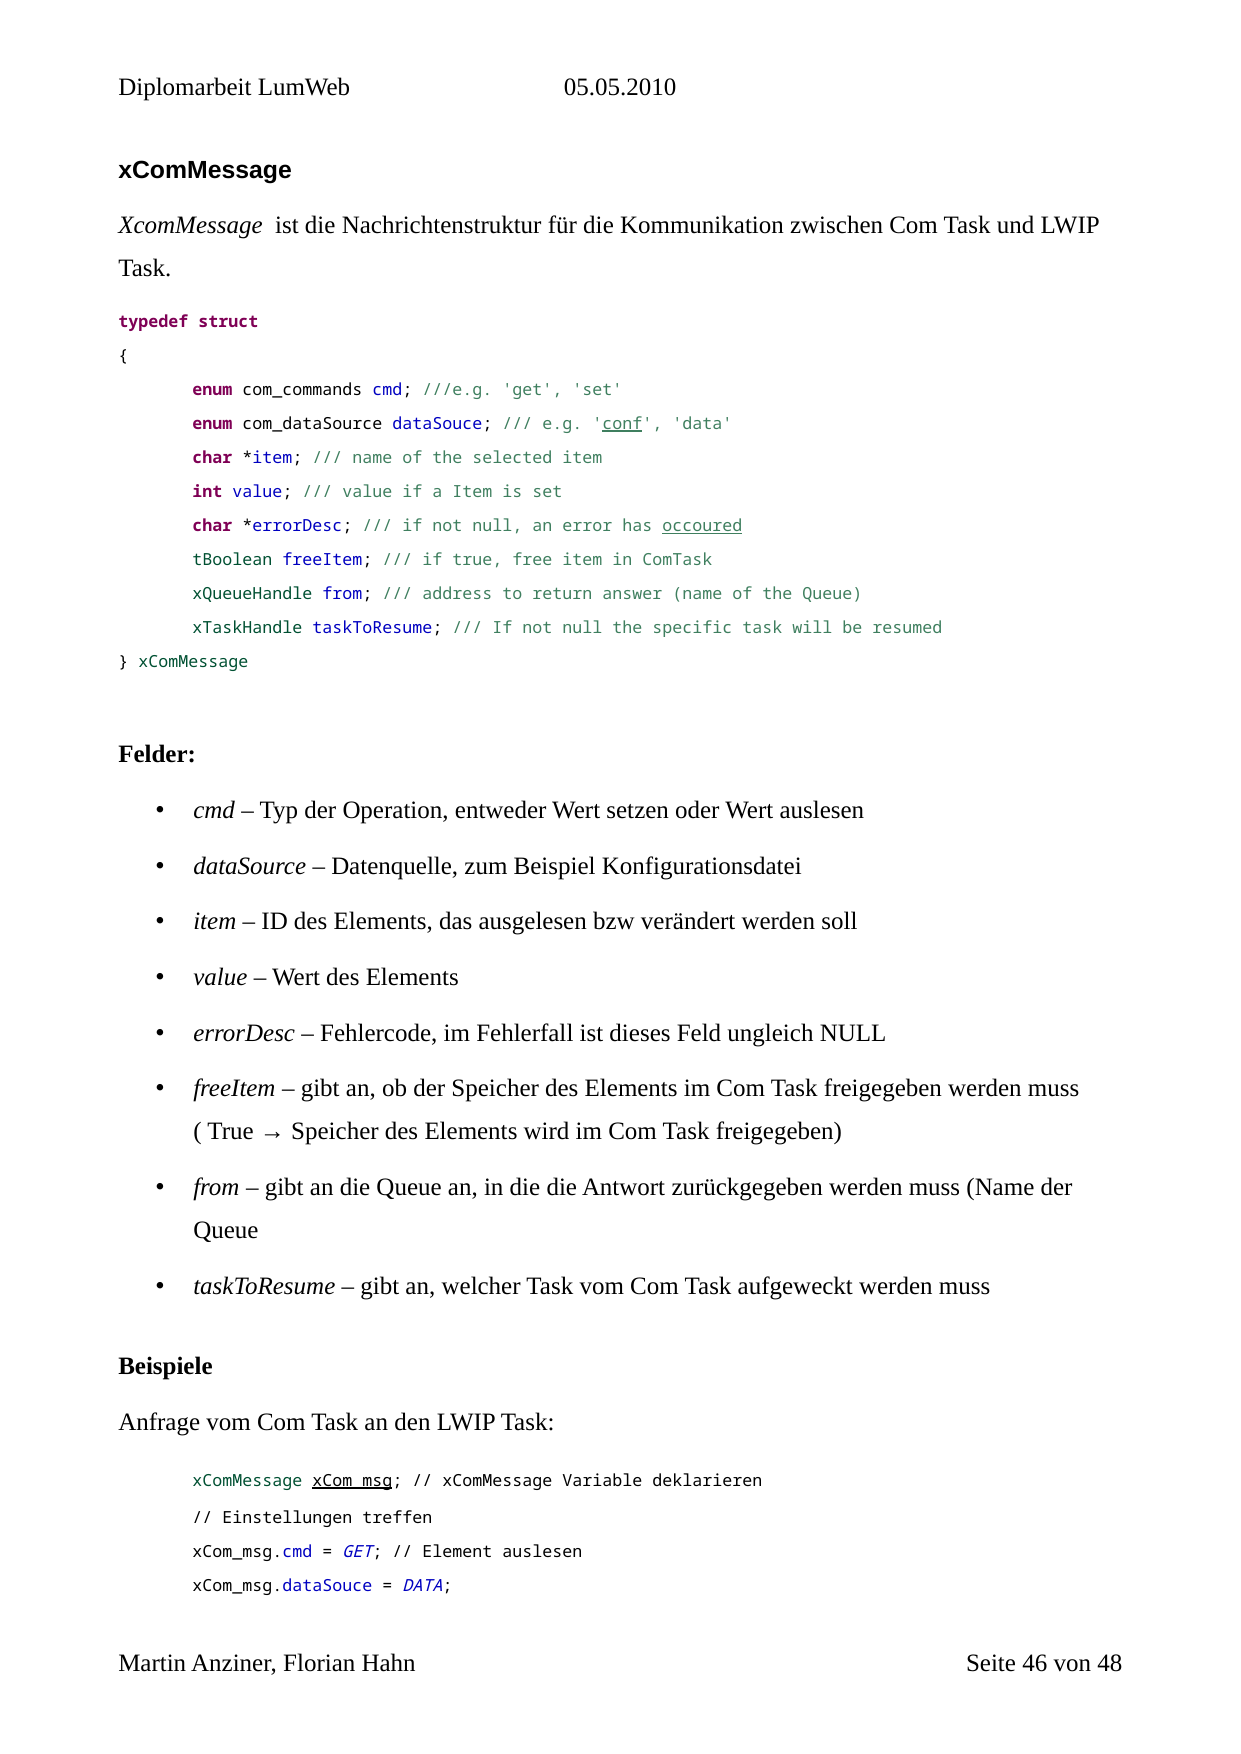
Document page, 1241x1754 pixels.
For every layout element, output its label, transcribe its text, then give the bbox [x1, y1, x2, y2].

list cmd – Typ der Operation, entweder Wert setzen oder Wert auslesen [156, 795, 1122, 824]
text char *item; /// name of the selected item [118, 445, 1122, 468]
text xCom_msg.dataSouce = DATA; [118, 1574, 1122, 1597]
list freeItem – gibt an, ob der Speicher des Elements im Com Task freigegeben werden muss ( True → Speicher des Elements wird im Com Task freigegeben) [156, 1073, 1122, 1145]
list value – Wert des Elements [156, 962, 1122, 991]
text xTaskHandle taskToResume; /// If not null the specific task will be resumed [118, 616, 1122, 638]
list dataSource – Datenquelle, zum Beispiel Konfigurationsdatei [156, 851, 1122, 879]
text XcomMessage ist die Nachrichtenstruktur für die Kommunikation zwischen Com Task und LWIP Task. [118, 210, 1122, 282]
subtitle xComMessage [118, 155, 1122, 184]
text enum com_dataSource dataSouce; /// e.g. 'conf', 'data' [118, 411, 1122, 434]
text Felder: [118, 739, 1122, 768]
text enum com_commands cmd; ///e.g. 'get', 'set' [118, 377, 1122, 400]
list from – gibt an die Queue an, in die die Antwort zurückgegeben werden muss (Name der Queue [156, 1172, 1122, 1244]
text char *errorDesc; /// if not null, an error has occoured [118, 513, 1122, 536]
text typedef struct [118, 309, 1122, 332]
text // Einstellungen treffen [118, 1506, 1122, 1528]
text { [118, 343, 1122, 366]
text } xComMessage [118, 650, 1122, 672]
text tBoolean freeItem; /// if true, free item in ComTask [118, 548, 1122, 570]
text xCom_msg.cmd = GET; // Element auslesen [118, 1540, 1122, 1562]
list errorDesc – Fehlercode, im Fehlerfall ist dieses Feld ungleich NULL [156, 1018, 1122, 1046]
text int value; /// value if a Item is set [118, 479, 1122, 502]
text xComMessage xCom_msg; // xComMessage Variable deklarieren [118, 1463, 1122, 1491]
text xQueueHandle from; /// address to return answer (name of the Queue) [118, 582, 1122, 604]
list taskToResume – gibt an, welcher Task vom Com Task aufgeweckt werden muss [156, 1271, 1122, 1299]
subtitle Beispiele [118, 1351, 1122, 1380]
text Anfrage vom Com Task an den LWIP Task: [118, 1407, 1122, 1436]
list item – ID des Elements, das ausgelesen bzw verändert werden soll [156, 906, 1122, 935]
